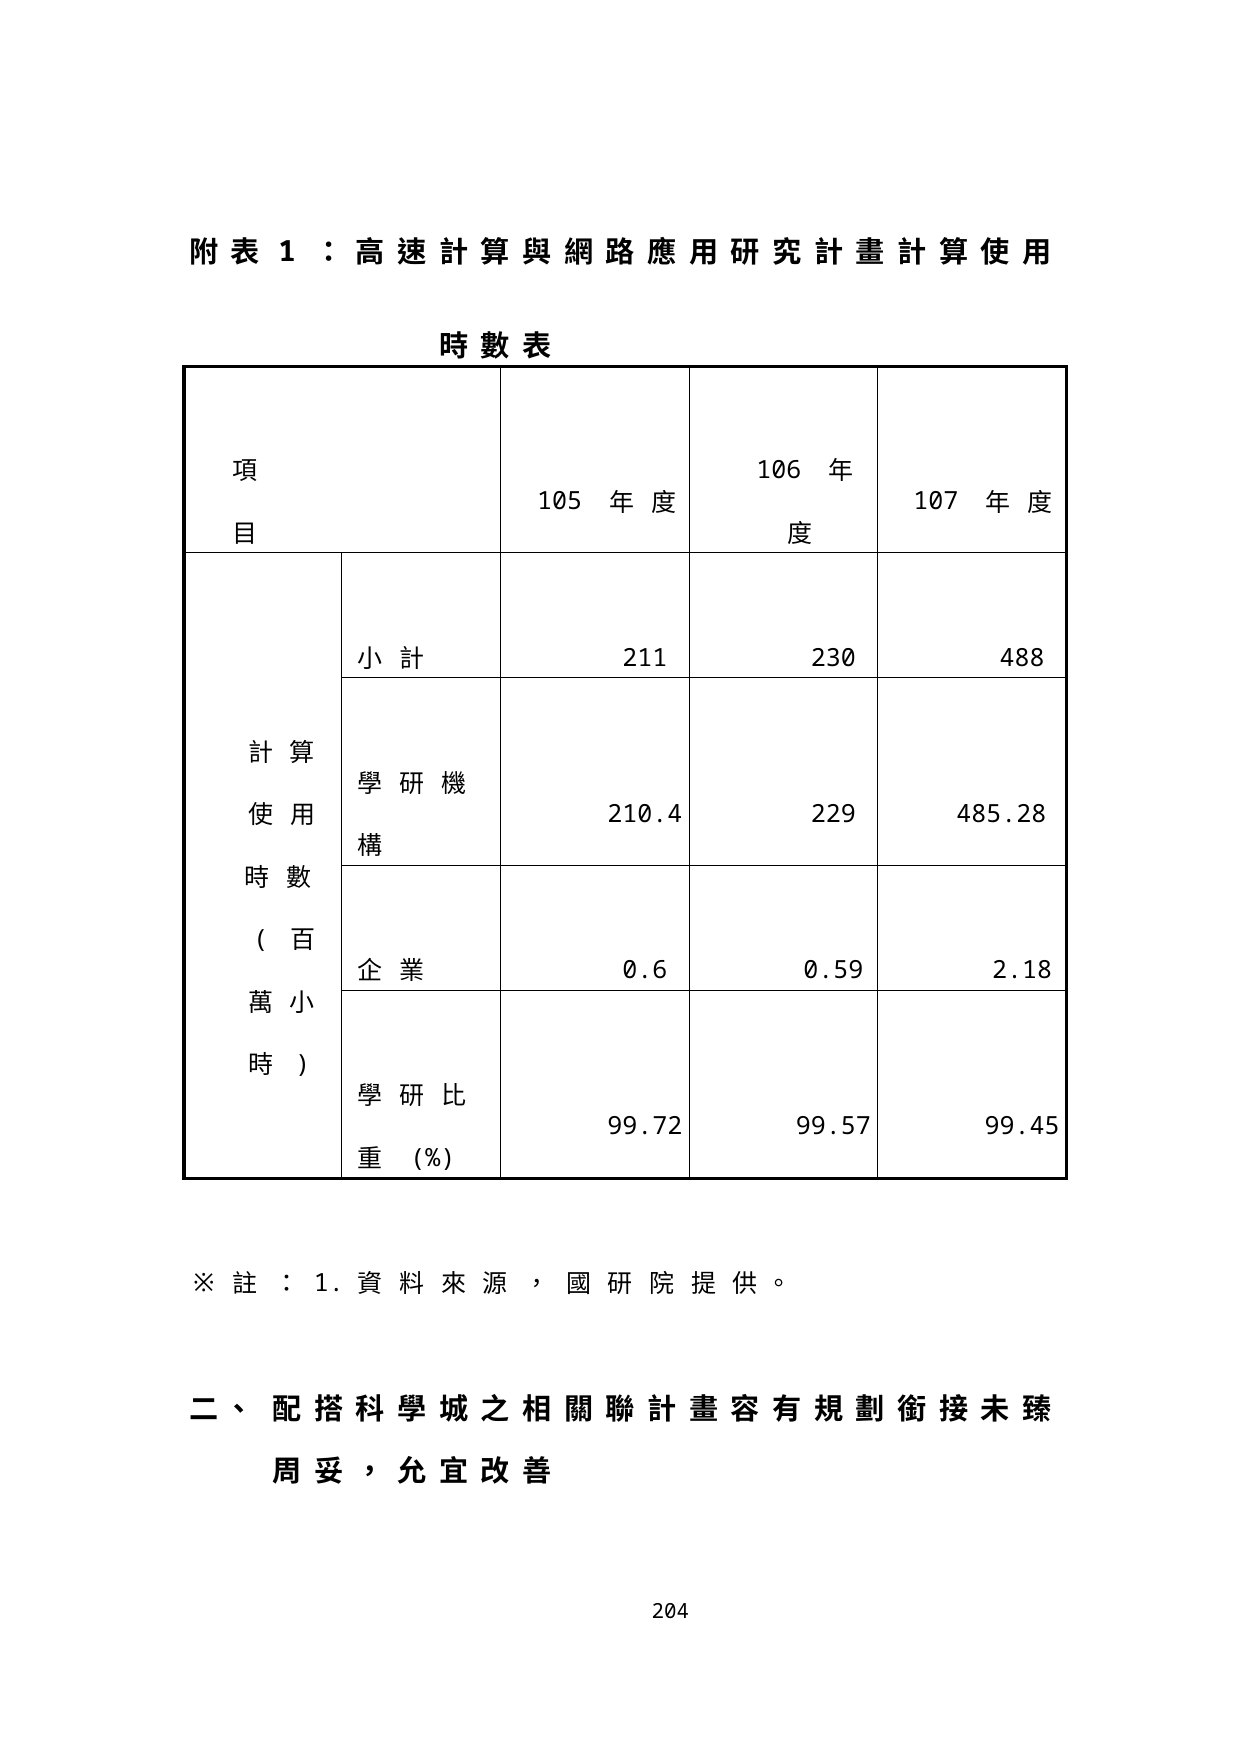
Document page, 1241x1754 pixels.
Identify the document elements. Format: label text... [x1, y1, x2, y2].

table_header 105年度 [501, 368, 689, 552]
table_header 106年度 [690, 368, 877, 552]
table_header 107年度 [878, 368, 1065, 552]
text 附表1：高速計算與網路應用研究計畫計算使用時數表 [180, 177, 1058, 365]
table_cell 211 [501, 553, 689, 677]
table_cell 485.28 [878, 678, 1065, 865]
table_cell 229 [690, 678, 877, 865]
table_header 項 目 [186, 368, 500, 552]
table_cell 99.72 [501, 991, 689, 1177]
table_cell 2.18 [878, 866, 1065, 990]
table_cell 小計 [342, 553, 500, 677]
table_cell 488 [878, 553, 1065, 677]
table_cell 99.57 [690, 991, 877, 1177]
table_cell 學研機構 [342, 678, 500, 865]
table_cell 企業 [342, 866, 500, 990]
table_cell 0.59 [690, 866, 877, 990]
table_cell 學研比重(%) [342, 991, 500, 1177]
table_cell 0.6 [501, 866, 689, 990]
text ※註：1.資料來源，國研院提供。 [183, 1240, 1058, 1302]
table_cell 99.45 [878, 991, 1065, 1177]
table_cell 210.4 [501, 678, 689, 865]
table_cell 計算使用時數(百萬小時) [186, 553, 341, 1177]
text 二、配搭科學城之相關聯計畫容有規劃銜接未臻周妥，允宜改善 [183, 1365, 1058, 1490]
table_cell 230 [690, 553, 877, 677]
